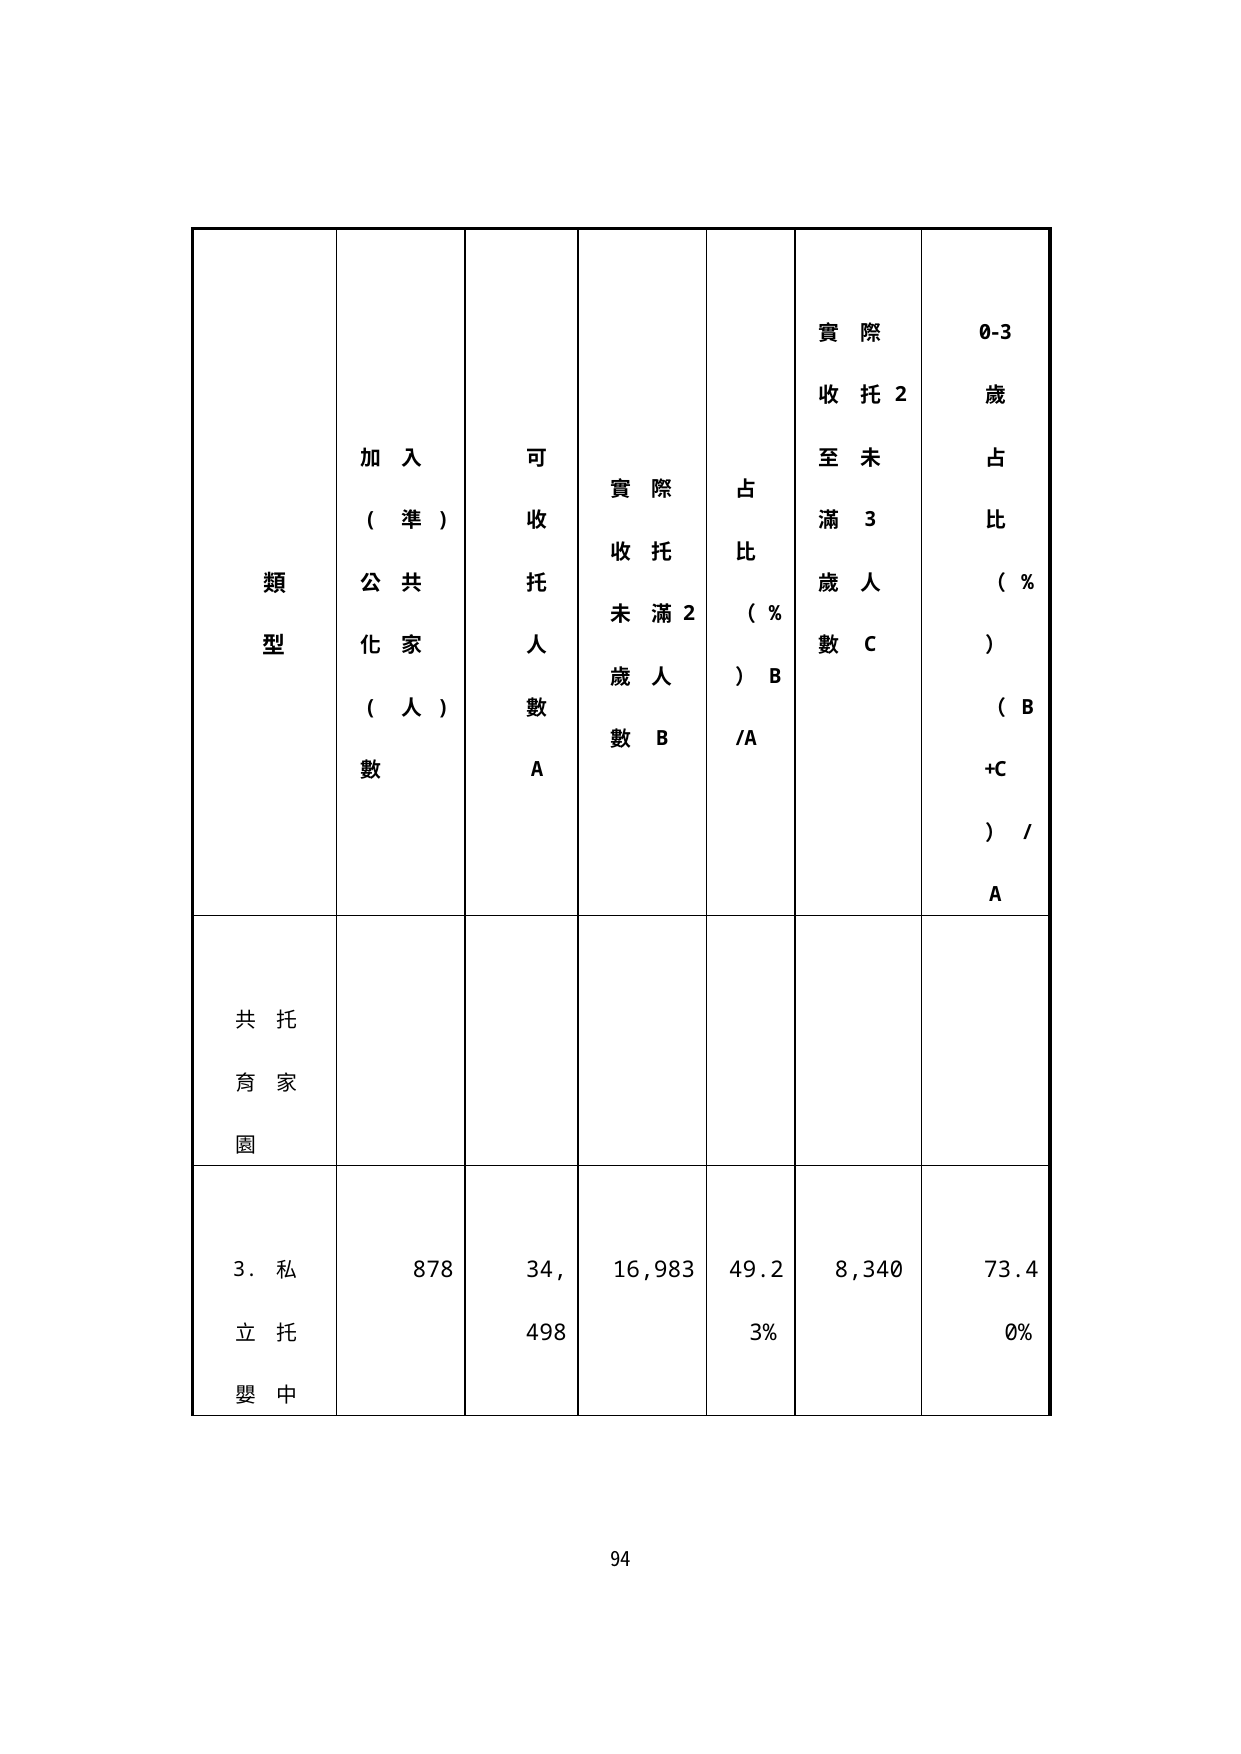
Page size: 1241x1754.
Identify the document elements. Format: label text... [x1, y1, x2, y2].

table_cell 34,498 [466, 1166, 577, 1415]
table_cell [579, 916, 706, 1165]
table_header 加入(準)公共化家(人)數 [337, 230, 464, 915]
table_cell 73.40% [922, 1166, 1048, 1415]
table_cell [466, 916, 577, 1165]
table_cell [337, 916, 464, 1165]
table_header 0-3歲占比（%）（B+C）/A [922, 230, 1048, 915]
table_header 占比（%）B/A [707, 230, 794, 915]
table_cell [922, 916, 1048, 1165]
table_header 實際收托未滿2歲人數B [579, 230, 706, 915]
table_cell 共托育家園 [194, 916, 336, 1165]
table_cell 49.23% [707, 1166, 794, 1415]
table_cell 3.私立托嬰中 [194, 1166, 336, 1415]
table_cell 8,340 [796, 1166, 921, 1415]
table_cell 878 [337, 1166, 464, 1415]
table_header 可收托人數A [466, 230, 577, 915]
table_cell [796, 916, 921, 1165]
table_cell [707, 916, 794, 1165]
table_cell 16,983 [579, 1166, 706, 1415]
table_header 類 型 [194, 230, 336, 915]
table_header 實際收托2至未滿3歲人數C [796, 230, 921, 915]
